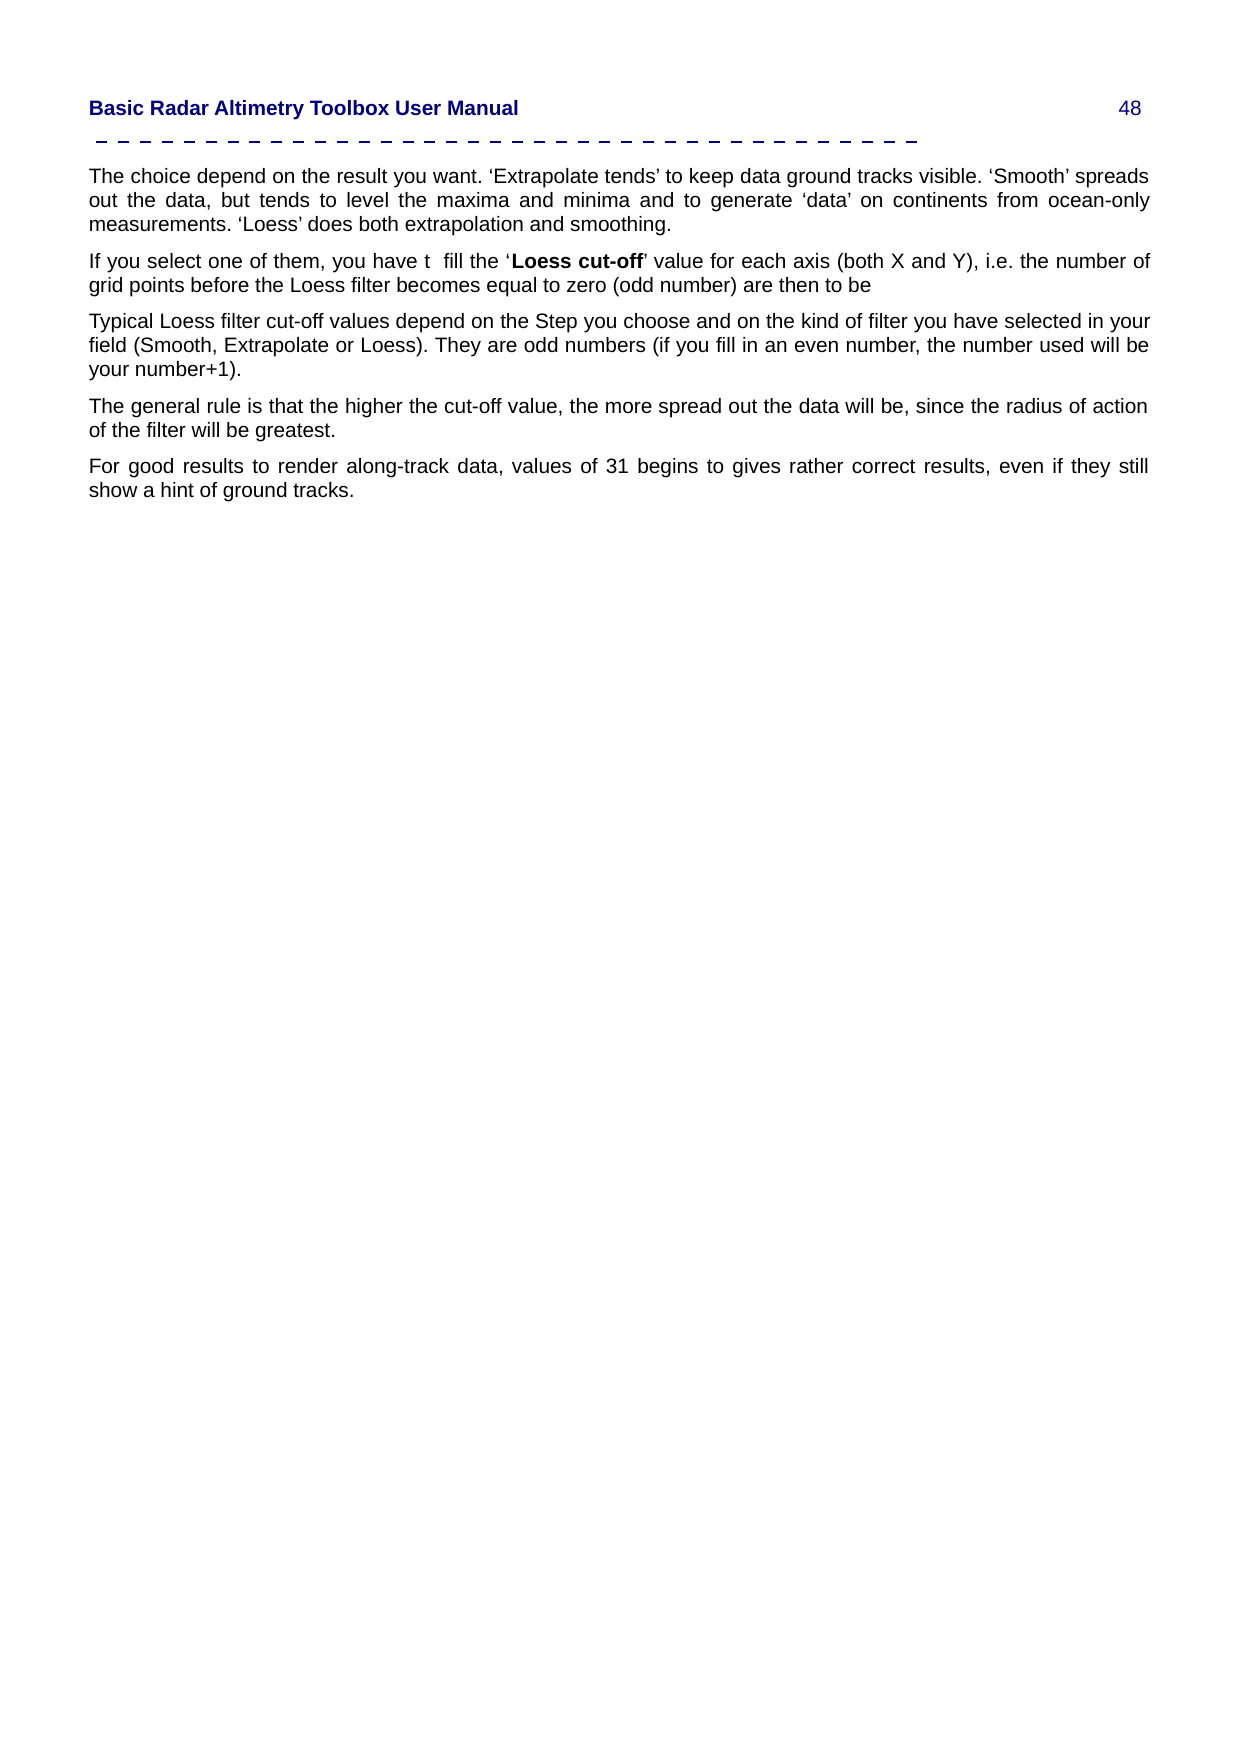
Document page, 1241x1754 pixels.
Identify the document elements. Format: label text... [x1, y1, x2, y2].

text Typical Loess filter cut-off values depend on the Step you choose and on the kind of filter you have selected in your field (Smooth, Extrapolate or Loess). They are odd numbers (if you fill in an even number, the number used will be your number+1). [88, 309, 1152, 381]
text If you select one of them, you have t fill the ‘Loess cut-off’ value for each axis (both X and Y), i.e. the number of grid points before the Loess filter becomes equal to zero (odd number) are then to be [88, 249, 1152, 297]
text For good results to render along-track data, values of 31 begins to gives rather correct results, even if they still show a hint of ground tracks. [88, 454, 1152, 502]
text The general rule is that the higher the cut-off value, the more spread out the data will be, since the radius of action of the filter will be greatest. [88, 393, 1152, 441]
text The choice depend on the result you want. ‘Extrapolate tends’ to keep data ground tracks visible. ‘Smooth’ spreads out the data, but tends to level the maxima and minima and to generate ‘data’ on continents from ocean-only measurements. ‘Loess’ does both extrapolation and smoothing. [88, 164, 1152, 236]
